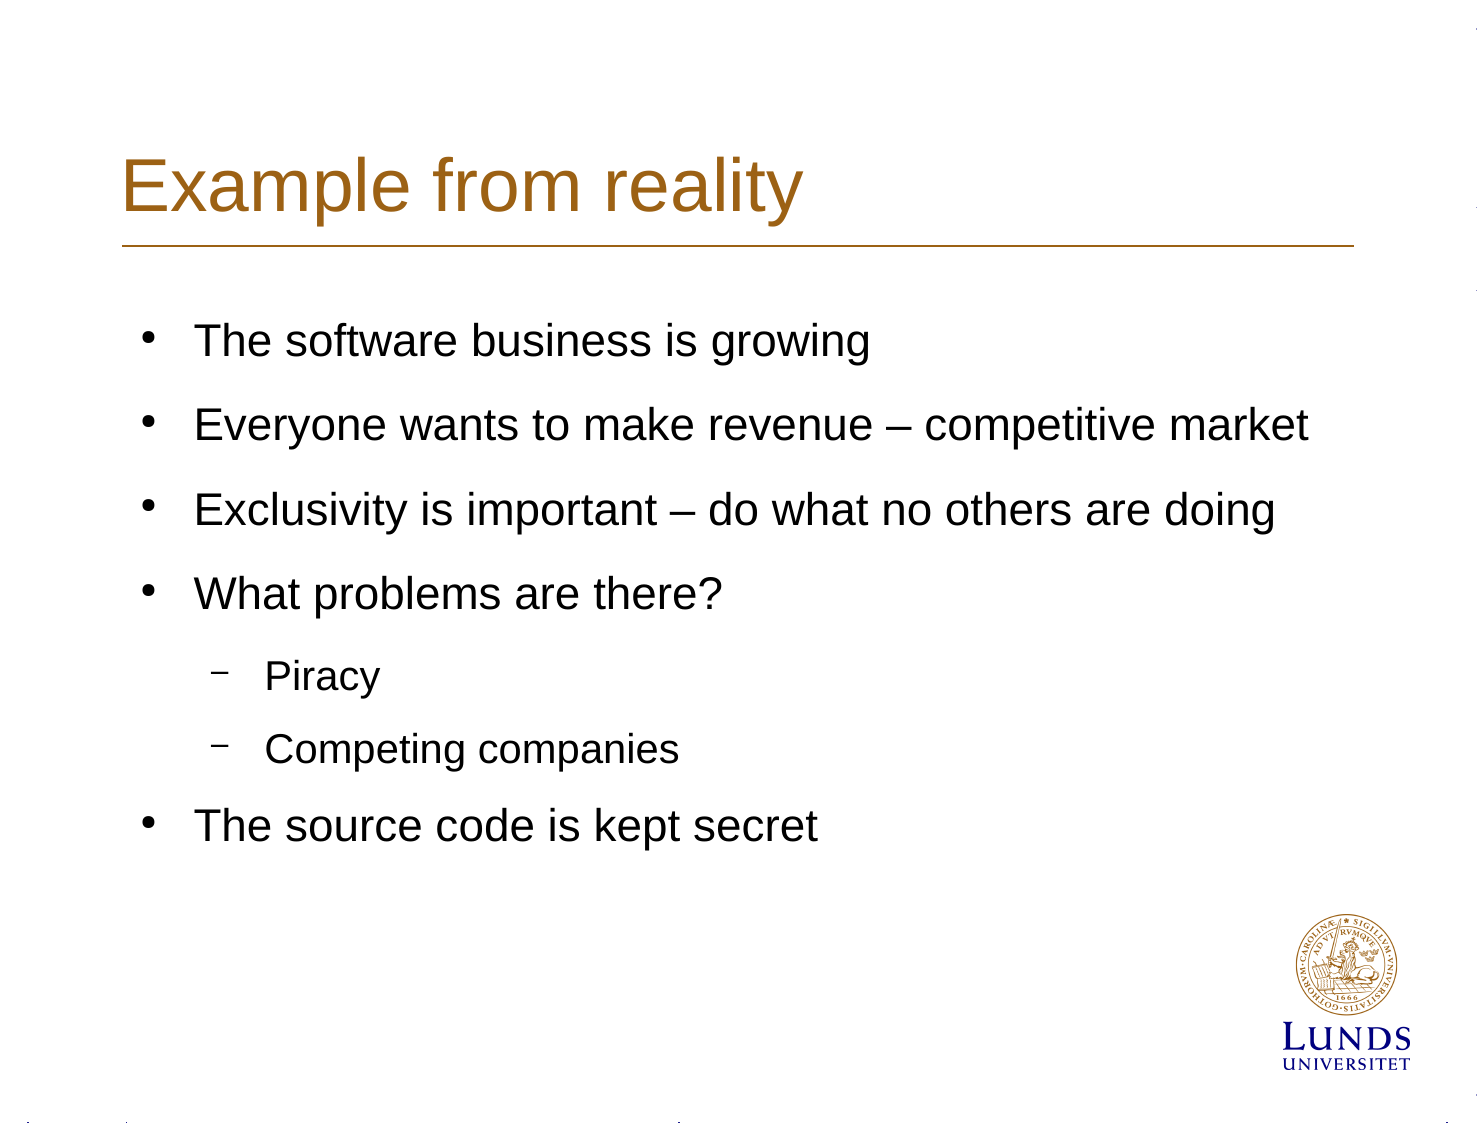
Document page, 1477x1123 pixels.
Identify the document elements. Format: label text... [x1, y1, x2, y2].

picture [1283, 914, 1410, 1070]
title Example from reality [105, 46, 1354, 234]
list The software business is growing Everyone wants to make revenue – competitive market Exclusivity is important – do what no others are doing What problems are there? Piracy Competing companies The source code is kept secret [107, 303, 1353, 888]
